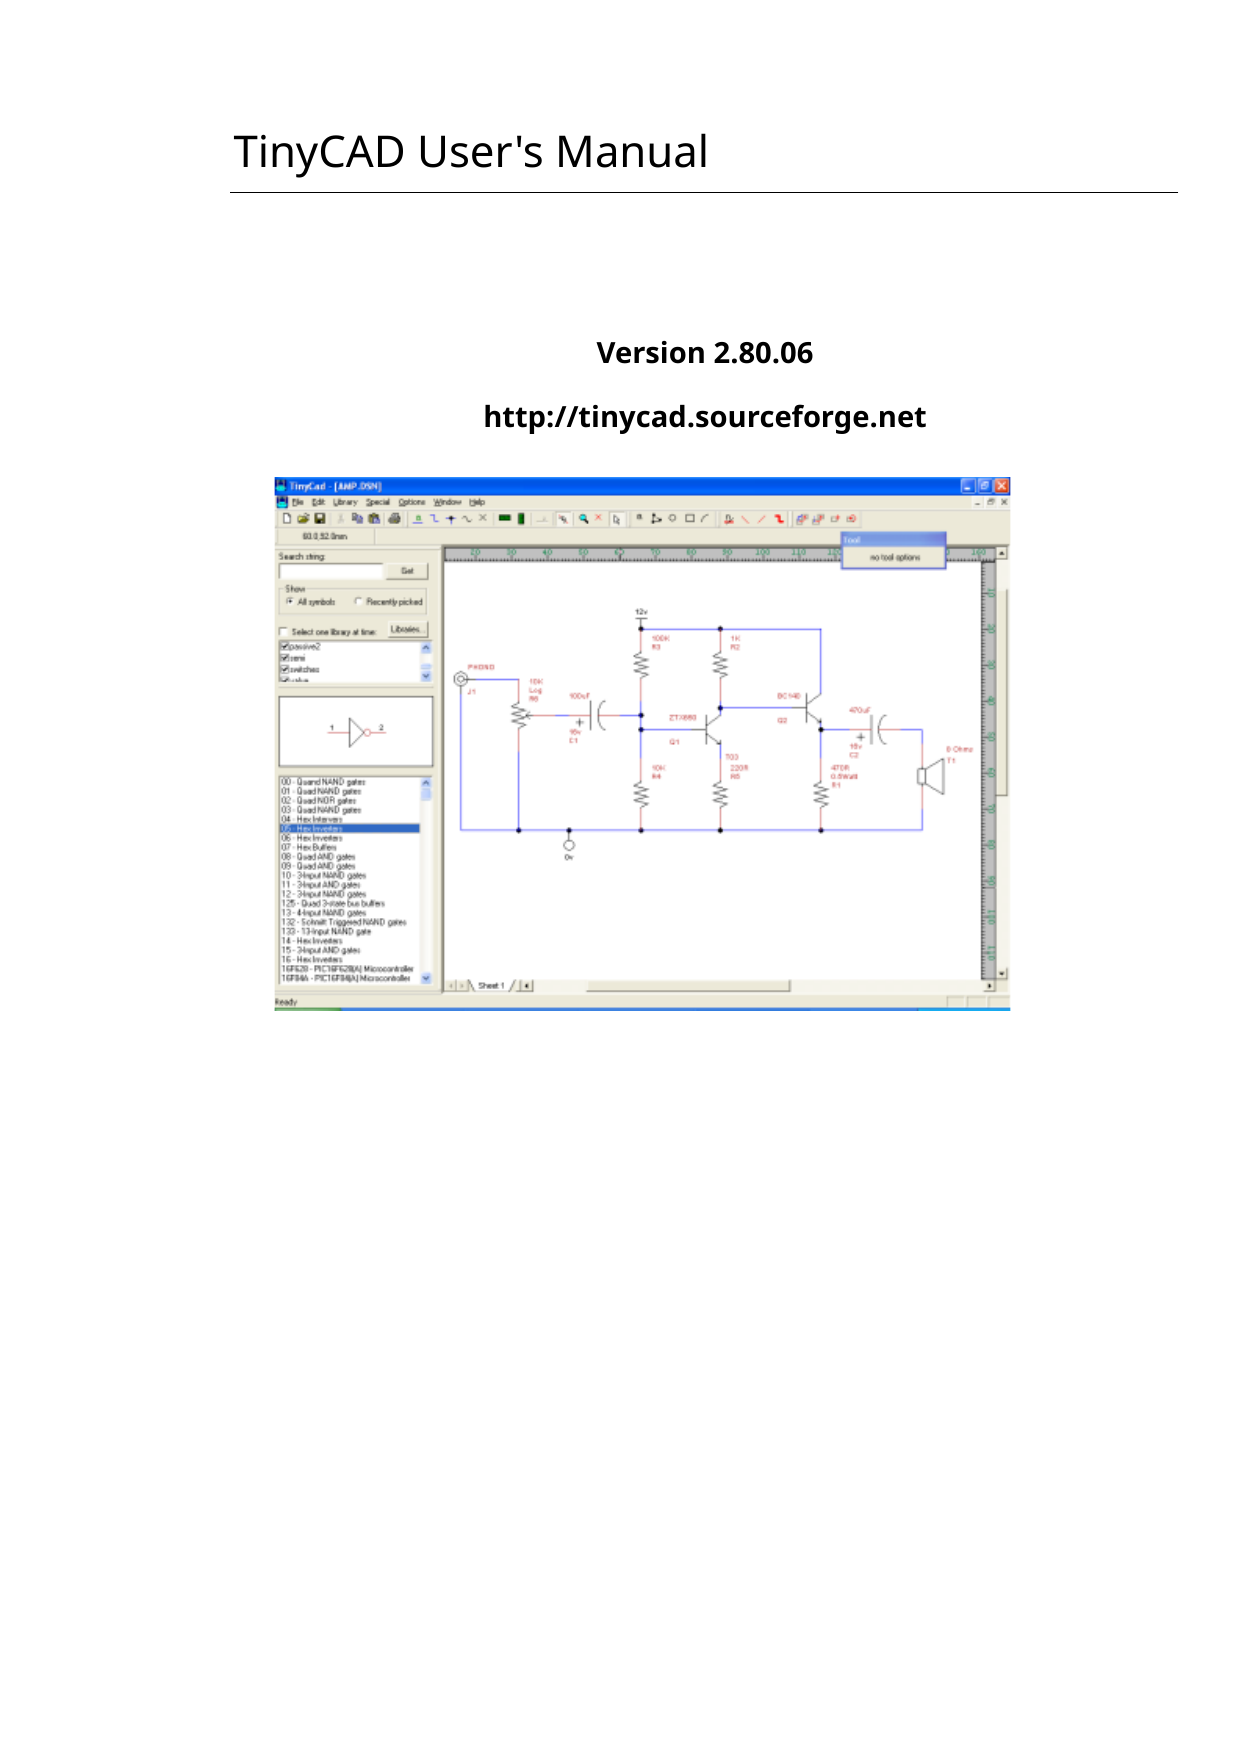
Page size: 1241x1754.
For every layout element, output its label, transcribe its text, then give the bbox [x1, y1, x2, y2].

text Version 2.80.06 [231, 332, 1178, 372]
text http://tinycad.sourceforge.net [231, 396, 1178, 436]
title TinyCAD User's Manual [230, 121, 1178, 192]
picture [274, 477, 1011, 1011]
